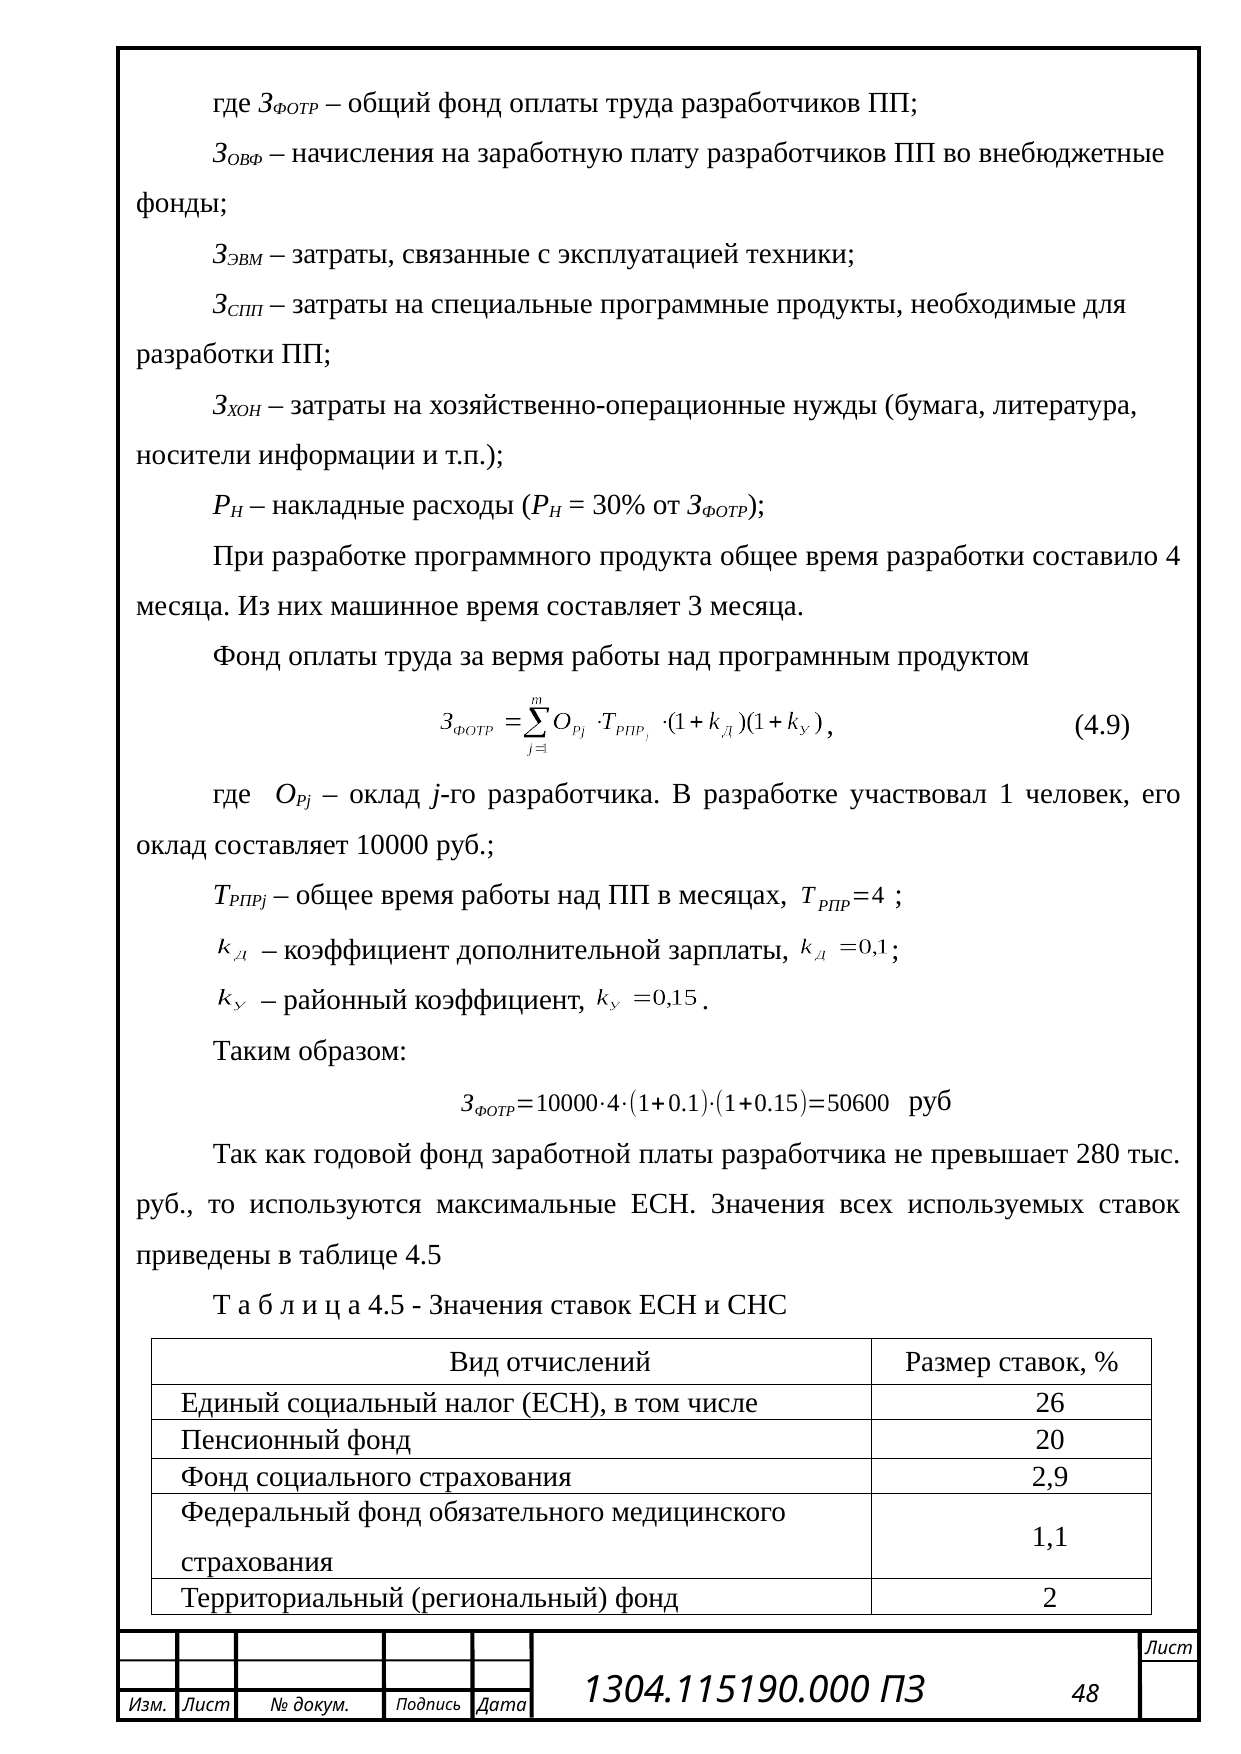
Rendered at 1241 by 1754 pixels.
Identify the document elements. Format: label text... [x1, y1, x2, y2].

table_cell Пенсионный фонд [152, 1420, 871, 1458]
table_cell 2,9 [872, 1459, 1151, 1493]
table_cell 2 [872, 1579, 1151, 1614]
table_cell Федеральный фонд обязательного медицинского страхования [152, 1494, 871, 1578]
text Таким образом: [136, 1033, 1181, 1066]
text Фонд оплаты труда за вермя работы над програмнным продуктом [136, 638, 1181, 672]
text где ОРj – оклад j-го разработчика. В разработке участвовал 1 человек, его оклад составляет 10000 руб.; [136, 776, 1181, 860]
table_cell 1,1 [872, 1494, 1151, 1578]
table_header Вид отчислений [152, 1339, 871, 1384]
table_cell 26 [872, 1385, 1151, 1418]
text ТРПРj – общее время работы над ПП в месяцах, ; [136, 877, 1181, 915]
text – коэффициент дополнительной зарплаты, ; [136, 932, 1181, 966]
text Так как годовой фонд заработной платы разработчика не превышает 280 тыс. руб., то используются максимальные ЕСН. Значения всех используемых ставок приведены в таблице 4.5 [136, 1136, 1181, 1270]
text При разработке программного продукта общее время разработки составило 4 месяца. Из них машинное время составляет 3 месяца. [136, 538, 1181, 622]
text , (4.9) [136, 689, 1181, 760]
text РН – накладные расходы (РН = 30% от ЗФОТР); [136, 487, 1181, 521]
text ЗОВФ – начисления на заработную плату разработчиков ПП во внебюджетные фонды; [136, 135, 1181, 219]
table_cell Единый социальный налог (ЕСН), в том числе [152, 1385, 871, 1418]
text ЗЭВМ – затраты, связанные с эксплуатацией техники; [136, 236, 1181, 269]
text руб [136, 1083, 1181, 1119]
text ЗХОН – затраты на хозяйственно-операционные нужды (бумага, литература, носители информации и т.п.); [136, 387, 1181, 471]
table_header Размер ставок, % [872, 1339, 1151, 1384]
table_cell Территориальный (региональный) фонд [152, 1579, 871, 1614]
table_cell Фонд социального страхования [152, 1459, 871, 1493]
text – районный коэффициент, . [136, 982, 1181, 1016]
table_cell 20 [872, 1420, 1151, 1458]
text где ЗФОТР – общий фонд оплаты труда разработчиков ПП; [136, 85, 1181, 118]
text Т а б л и ц а 4.5 - Значения ставок ЕСН и СНС [136, 1287, 1181, 1321]
text ЗСПП – затраты на специальные программные продукты, необходимые для разработки ПП; [136, 286, 1181, 370]
